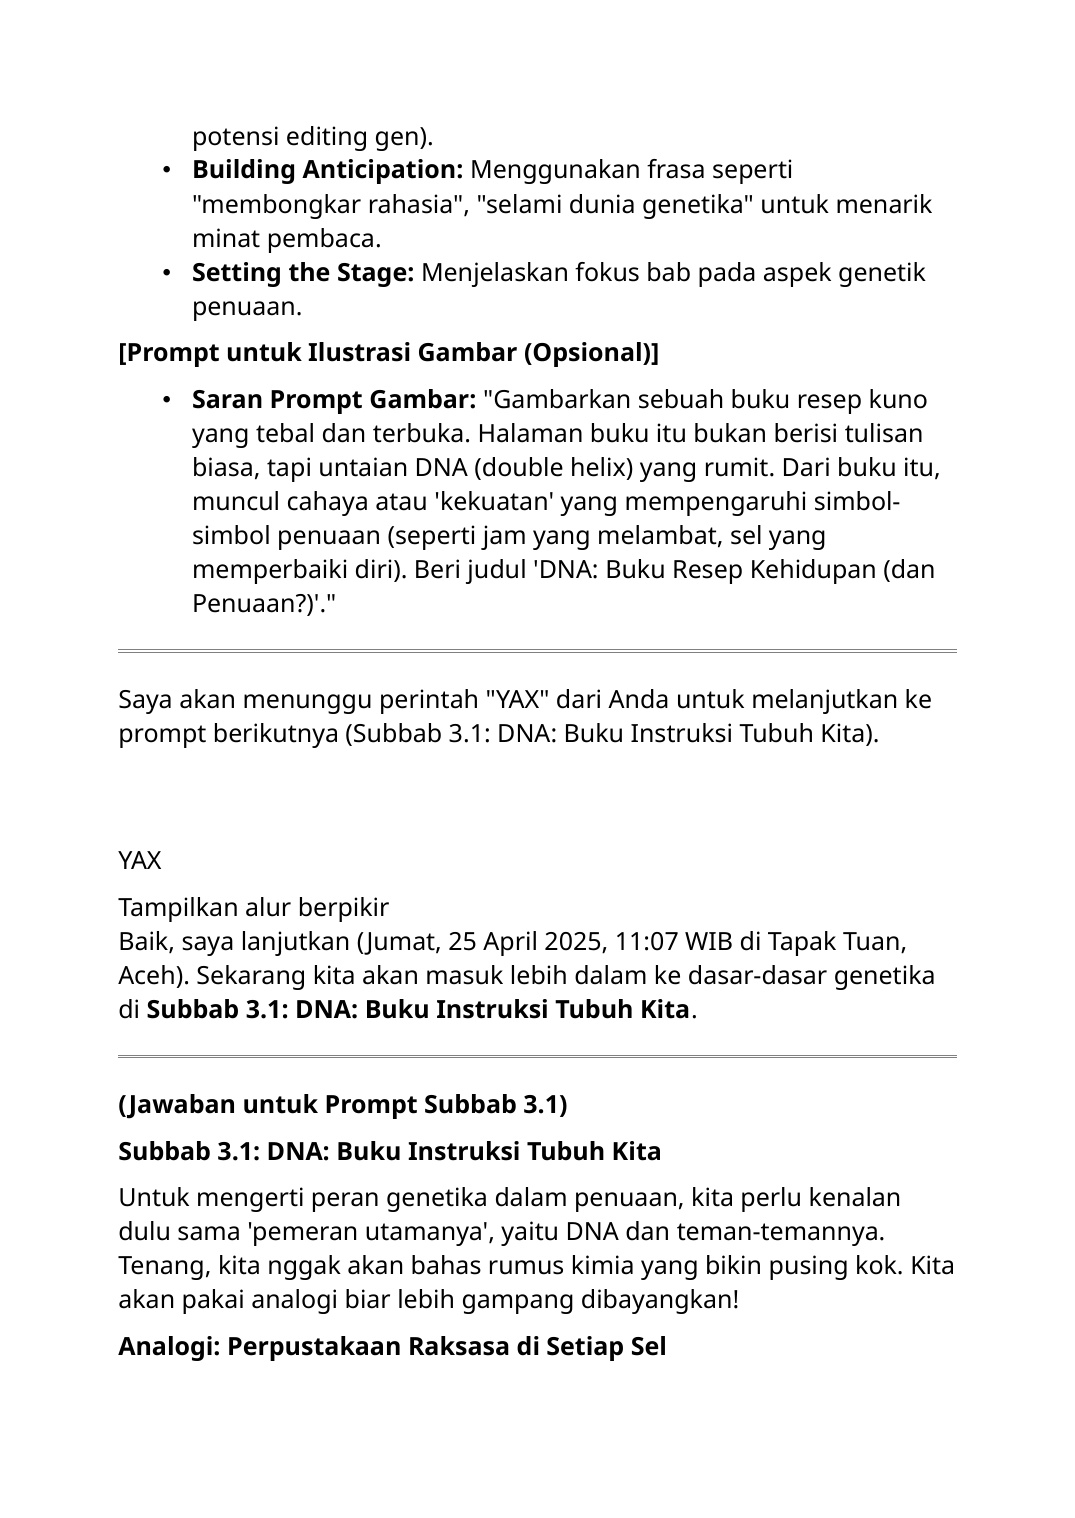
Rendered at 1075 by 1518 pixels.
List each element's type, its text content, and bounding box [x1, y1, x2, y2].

list Saran Prompt Gambar: "Gambarkan sebuah buku resep kuno yang tebal dan terbuka. Halaman buku itu bukan berisi tulisan biasa, tapi untaian DNA (double helix) yang rumit. Dari buku itu, muncul cahaya atau 'kekuatan' yang mempengaruhi simbol-simbol penuaan (seperti jam yang melambat, sel yang memperbaiki diri). Beri judul 'DNA: Buku Resep Kehidupan (dan Penuaan?)'." [162, 382, 957, 620]
text Analogi: Perpustakaan Raksasa di Setiap Sel [118, 1329, 957, 1363]
list Setting the Stage: Menjelaskan fokus bab pada aspek genetik penuaan. [162, 254, 957, 322]
text Saya akan menunggu perintah "YAX" dari Anda untuk melanjutkan ke prompt berikutnya (Subbab 3.1: DNA: Buku Instruksi Tubuh Kita). [118, 681, 957, 749]
text YAX [118, 843, 957, 877]
text [Prompt untuk Ilustrasi Gambar (Opsional)] [118, 335, 957, 369]
text Tampilkan alur berpikir [118, 889, 957, 923]
list Building Anticipation: Menggunakan frasa seperti "membongkar rahasia", "selami dunia genetika" untuk menarik minat pembaca. [162, 152, 957, 254]
text Untuk mengerti peran genetika dalam penuaan, kita perlu kenalan dulu sama 'pemeran utamanya', yaitu DNA dan teman-temannya. Tenang, kita nggak akan bahas rumus kimia yang bikin pusing kok. Kita akan pakai analogi biar lebih gampang dibayangkan! [118, 1180, 957, 1316]
text Subbab 3.1: DNA: Buku Instruksi Tubuh Kita [118, 1133, 957, 1167]
list potensi editing gen). [162, 118, 957, 152]
text Baik, saya lanjutkan (Jumat, 25 April 2025, 11:07 WIB di Tapak Tuan, Aceh). Sekarang kita akan masuk lebih dalam ke dasar-dasar genetika di Subbab 3.1: DNA: Buku Instruksi Tubuh Kita. [118, 923, 957, 1025]
text (Jawaban untuk Prompt Subbab 3.1) [118, 1087, 957, 1121]
